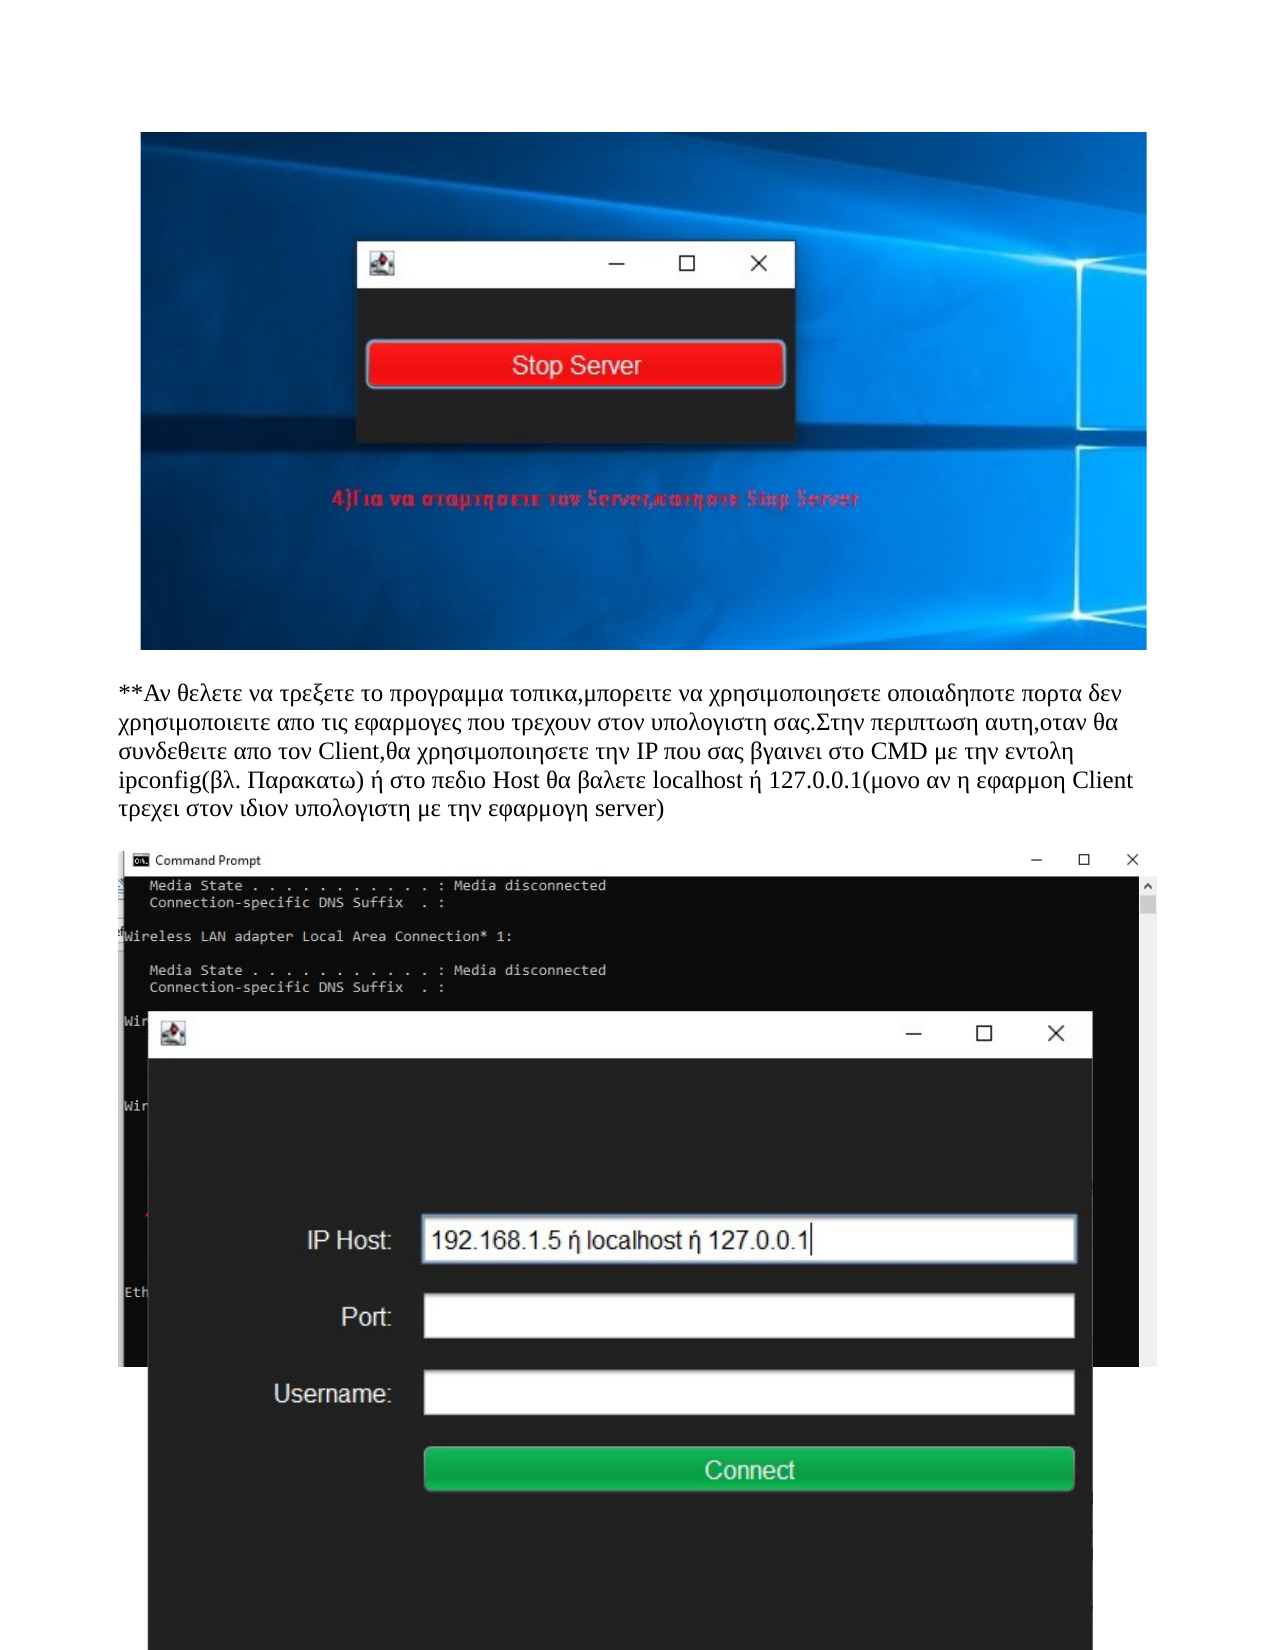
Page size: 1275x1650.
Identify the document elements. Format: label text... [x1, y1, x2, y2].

picture [118, 851, 1157, 1650]
text **Αν θελετε να τρεξετε το προγραμμα τοπικα,μπορειτε να χρησιμοποιησετε οποιαδηποτε πορτα δεν χρησιμοποιειτε απο τις εφαρμογες που τρεχουν στον υπολογιστη σας.Στην περιπτωση αυτη,οταν θα συνδεθειτε απο τον Client,θα χρησιμοποιησετε την IP που σας βγαινει στο CMD με την εντολη ipconfig(βλ. Παρακατω) ή στο πεδιο Host θα βαλετε localhost ή 127.0.0.1(μονο αν η εφαρμοη Client τρεχει στον ιδιον υπολογιστη με την εφαρμογη server) [118, 678, 1157, 822]
picture [140, 132, 1147, 650]
picture [1087, 559, 1104, 587]
picture [1089, 357, 1117, 412]
picture [1108, 587, 1126, 595]
